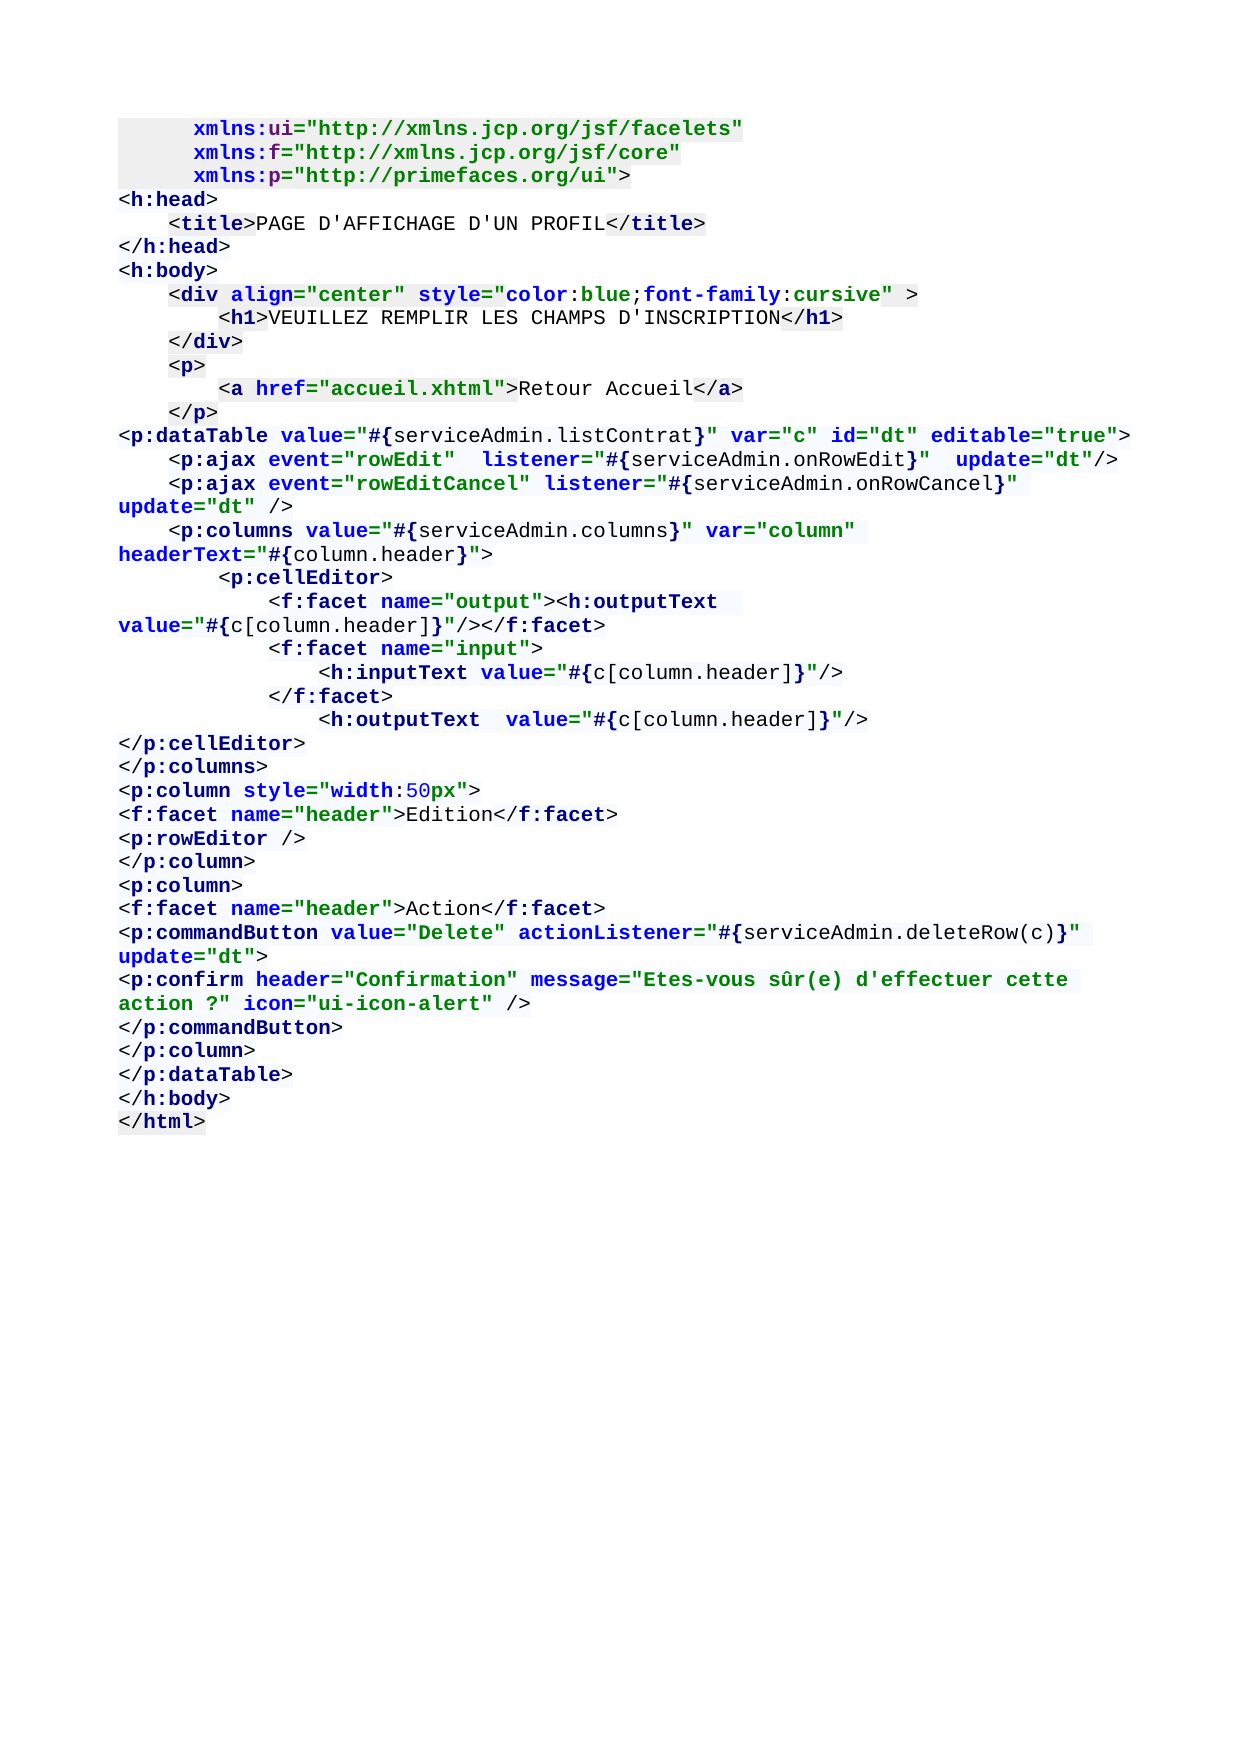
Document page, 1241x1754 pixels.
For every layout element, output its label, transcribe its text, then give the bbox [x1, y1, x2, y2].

text <p:ajax event="rowEdit" listener="#{serviceAdmin.onRowEdit}" update="dt"/> [118, 449, 1145, 473]
text <p:columns value="#{serviceAdmin.columns}" var="column" headerText="#{column.header}"> [118, 520, 1145, 567]
text <f:facet name="header">Edition</f:facet> [118, 804, 1145, 827]
text <p:column style="width:50px"> [118, 780, 1145, 804]
text </p:column> [118, 1040, 1145, 1064]
text <p:cellEditor> [118, 567, 1145, 591]
text <f:facet name="output"><h:outputText value="#{c[column.header]}"/></f:facet> [118, 591, 1145, 638]
text <p:column> [118, 875, 1145, 898]
text </p:commandButton> [118, 1017, 1145, 1040]
text </f:facet> [118, 686, 1145, 709]
text xmlns:p="http://primefaces.org/ui"> [118, 165, 1145, 189]
text <p:rowEditor /> [118, 827, 1145, 851]
text <title>PAGE D'AFFICHAGE D'UN PROFIL</title> [118, 213, 1145, 236]
text <p:commandButton value="Delete" actionListener="#{serviceAdmin.deleteRow(c)}" update="dt"> [118, 922, 1145, 969]
text <f:facet name="input"> [118, 638, 1145, 662]
text </html> [118, 1111, 1145, 1135]
text </p:columns> [118, 757, 1145, 780]
text <h:inputText value="#{c[column.header]}"/> [118, 662, 1145, 686]
text xmlns:f="http://xmlns.jcp.org/jsf/core" [118, 142, 1145, 165]
text </p:cellEditor> [118, 733, 1145, 757]
text </p:dataTable> [118, 1064, 1145, 1088]
text <p:dataTable value="#{serviceAdmin.listContrat}" var="c" id="dt" editable="true"> [118, 426, 1145, 449]
text <p:ajax event="rowEditCancel" listener="#{serviceAdmin.onRowCancel}" update="dt" /> [118, 473, 1145, 520]
text <div align="center" style="color:blue;font-family:cursive" > [118, 284, 1145, 307]
text <h:head> [118, 189, 1145, 213]
text </h:head> [118, 236, 1145, 260]
text xmlns:ui="http://xmlns.jcp.org/jsf/facelets" [118, 118, 1145, 142]
text </p> [118, 402, 1145, 426]
text <p:confirm header="Confirmation" message="Etes-vous sûr(e) d'effectuer cette action ?" icon="ui-icon-alert" /> [118, 969, 1145, 1017]
text </h:body> [118, 1088, 1145, 1111]
text </p:column> [118, 851, 1145, 875]
text </div> [118, 331, 1145, 354]
text <a href="accueil.xhtml">Retour Accueil</a> [118, 378, 1145, 402]
text <f:facet name="header">Action</f:facet> [118, 898, 1145, 922]
text <h1>VEUILLEZ REMPLIR LES CHAMPS D'INSCRIPTION</h1> [118, 307, 1145, 331]
text <h:body> [118, 260, 1145, 284]
text <p> [118, 354, 1145, 378]
text <h:outputText value="#{c[column.header]}"/> [118, 709, 1145, 733]
